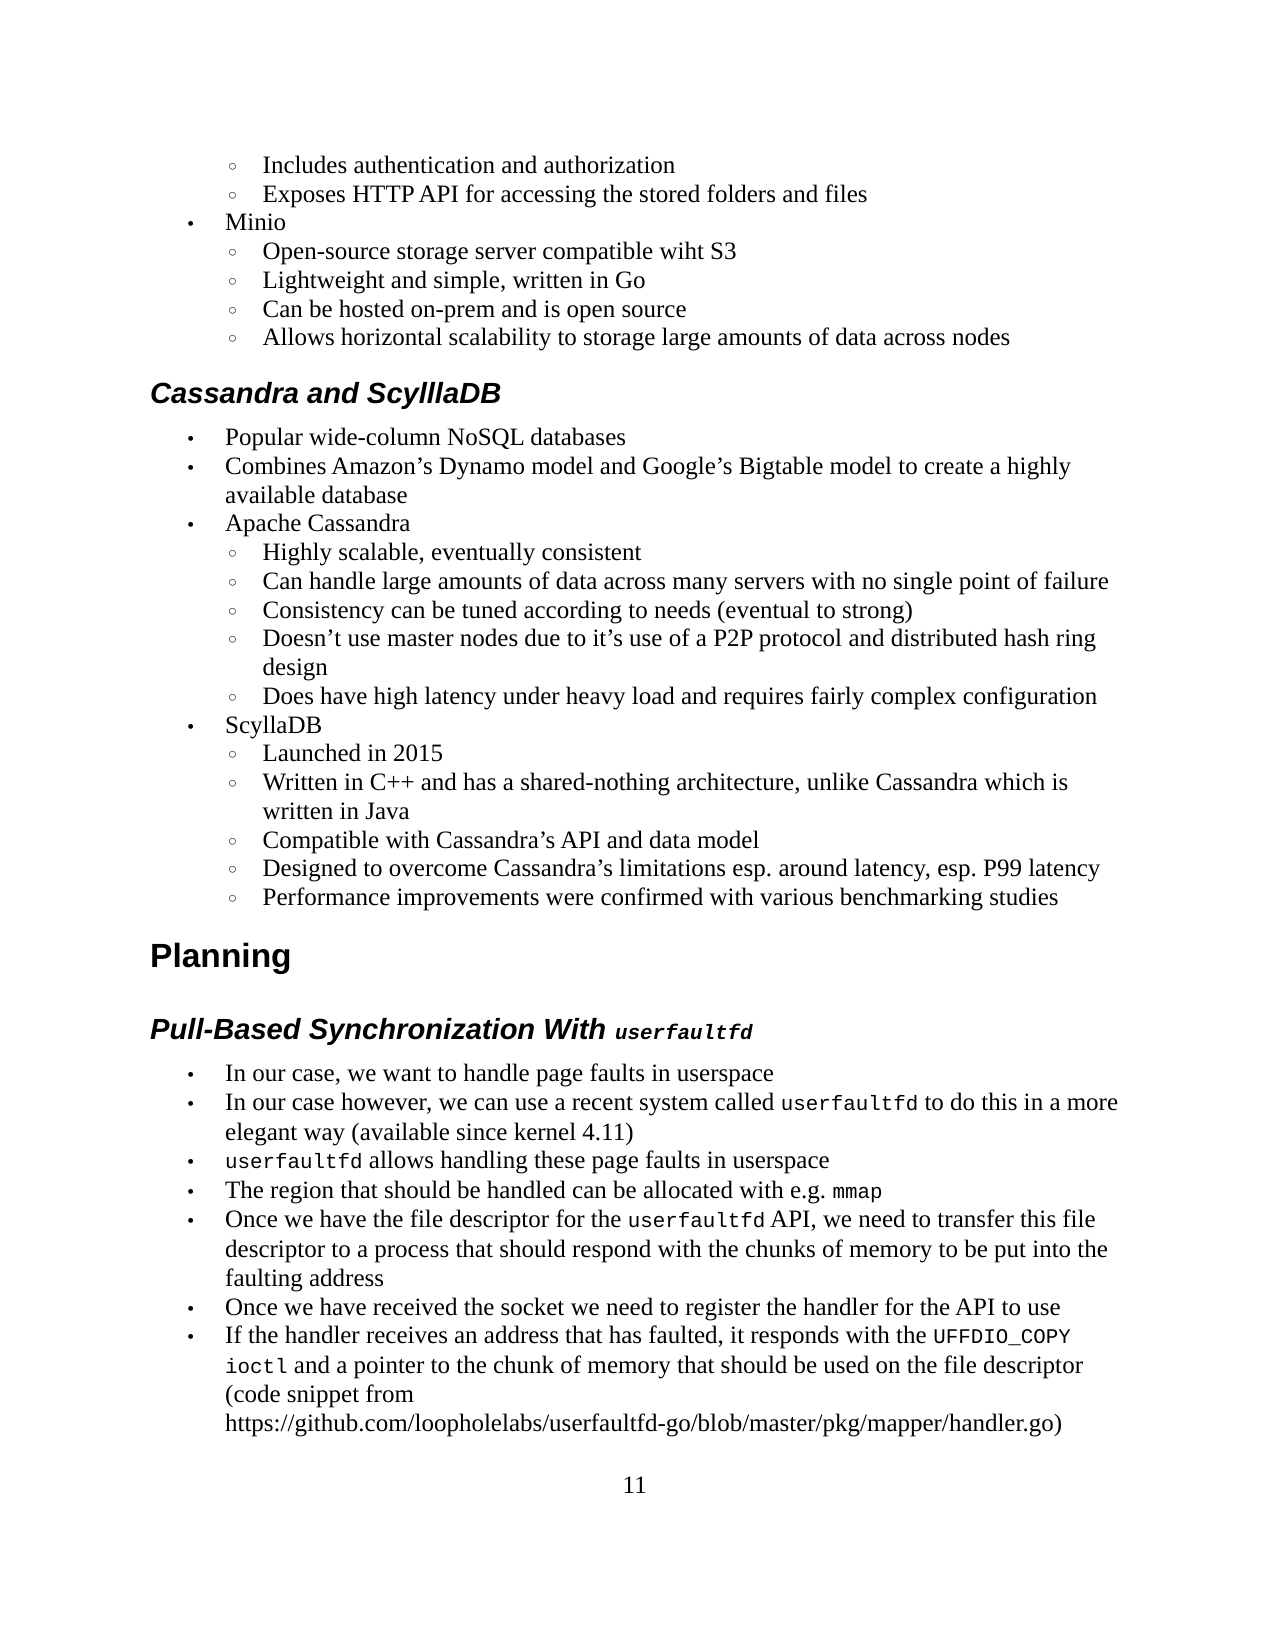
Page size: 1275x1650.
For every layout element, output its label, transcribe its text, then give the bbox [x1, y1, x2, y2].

list Apache Cassandra [187, 508, 1125, 537]
list ScyllaDB [187, 710, 1125, 738]
list Doesn’t use master nodes due to it’s use of a P2P protocol and distributed hash ring design [225, 623, 1125, 681]
list The region that should be handled can be allocated with e.g. mmap [187, 1175, 1125, 1204]
list Highly scalable, eventually consistent [225, 537, 1125, 566]
list Allows horizontal scalability to storage large amounts of data across nodes [225, 322, 1125, 351]
list Minio [187, 207, 1125, 236]
list If the handler receives an address that has faulted, it responds with the UFFDIO_COPY ioctl and a pointer to the chunk of memory that should be used on the file descriptor (code snippet from https://github.com/loopholelabs/userfaultfd-go/blob/master/pkg/mapper/handler.go) [187, 1320, 1125, 1437]
list Does have high latency under heavy load and requires fairly complex configuration [225, 681, 1125, 710]
list In our case, we want to handle page faults in userspace [187, 1058, 1125, 1087]
list Lightweight and simple, written in Go [225, 265, 1125, 294]
list Includes authentication and authorization [225, 150, 1125, 179]
list Consistency can be tuned according to needs (eventual to strong) [225, 595, 1125, 623]
list Can be hosted on-prem and is open source [225, 294, 1125, 322]
list Exposes HTTP API for accessing the stored folders and files [225, 179, 1125, 207]
list Designed to overcome Cassandra’s limitations esp. around latency, esp. P99 latency [225, 853, 1125, 882]
subtitle Planning [150, 936, 1125, 975]
list userfaultfd allows handling these page faults in userspace [187, 1145, 1125, 1175]
list Written in C++ and has a shared-nothing architecture, unlike Cassandra which is written in Java [225, 767, 1125, 825]
list Once we have received the socket we need to register the handler for the API to use [187, 1292, 1125, 1320]
list Once we have the file descriptor for the userfaultfd API, we need to transfer this file descriptor to a process that should respond with the chunks of memory to be put into the faulting address [187, 1204, 1125, 1292]
list Performance improvements were confirmed with various benchmarking studies [225, 882, 1125, 911]
list Combines Amazon’s Dynamo model and Google’s Bigtable model to create a highly available database [187, 451, 1125, 508]
list Compatible with Cassandra’s API and data model [225, 825, 1125, 853]
list Launched in 2015 [225, 738, 1125, 767]
list Popular wide-column NoSQL databases [187, 422, 1125, 451]
list Can handle large amounts of data across many servers with no single point of failure [225, 566, 1125, 595]
list Open-source storage server compatible wiht S3 [225, 236, 1125, 265]
subtitle Cassandra and ScylllaDB [150, 376, 1125, 410]
list In our case however, we can use a recent system called userfaultfd to do this in a more elegant way (available since kernel 4.11) [187, 1087, 1125, 1145]
subtitle Pull-Based Synchronization With userfaultfd [150, 1012, 1125, 1046]
